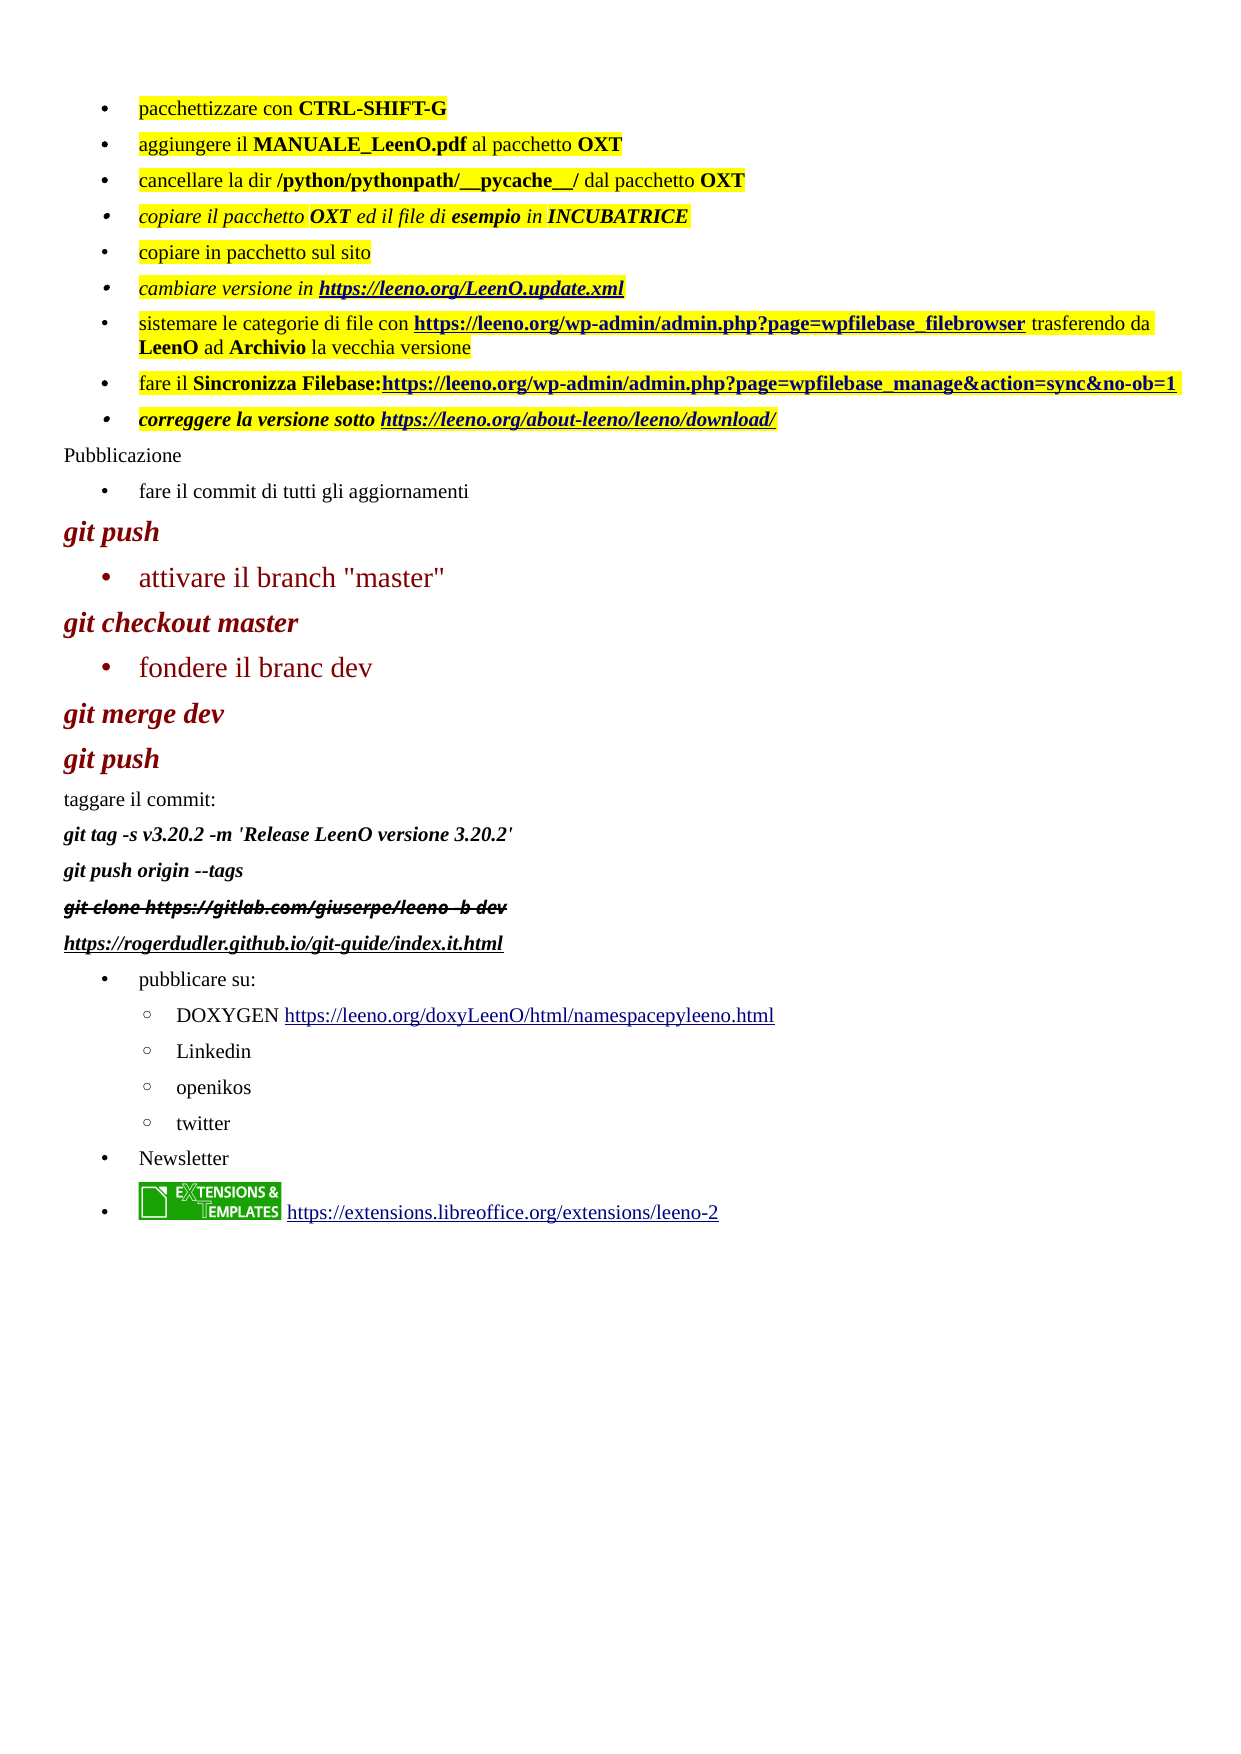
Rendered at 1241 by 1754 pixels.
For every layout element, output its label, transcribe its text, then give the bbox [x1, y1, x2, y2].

list pubblicare su: [101, 967, 1185, 991]
list twitter [138, 1111, 1185, 1134]
list fondere il branc dev [101, 651, 1185, 684]
list pacchettizzare con CTRL-SHIFT-G [101, 96, 1185, 120]
text git checkout master [63, 605, 1185, 639]
list https://extensions.libreoffice.org/extensions/leeno-2 [101, 1182, 1185, 1224]
list aggiungere il MANUALE_LeenO.pdf al pacchetto OXT [101, 132, 1185, 156]
list copiare in pacchetto sul sito [101, 239, 1185, 264]
text git merge dev [63, 696, 1185, 729]
picture [138, 1182, 282, 1220]
list fare il Sincronizza Filebase:https://leeno.org/wp-admin/admin.php?page=wpfilebase_manage&action=sync&no-ob=1 [101, 371, 1185, 395]
list correggere la versione sotto https://leeno.org/about-leeno/leeno/download/ [101, 407, 1185, 431]
text taggare il commit: [63, 787, 1185, 811]
list cancellare la dir /python/pythonpath/__pycache__/ dal pacchetto OXT [101, 168, 1185, 192]
text Pubblicazione [63, 443, 1185, 467]
list Linkedin [138, 1039, 1185, 1063]
text git push [63, 741, 1185, 775]
list openikos [138, 1075, 1185, 1099]
list copiare il pacchetto OXT ed il file di esempio in INCUBATRICE [101, 204, 1185, 228]
list attivare il branch "master" [101, 560, 1185, 593]
list sistemare le categorie di file con https://leeno.org/wp-admin/admin.php?page=wpfilebase_filebrowser trasferendo da LeenO ad Archivio la vecchia versione [101, 311, 1185, 359]
list Newsletter [101, 1146, 1185, 1170]
list DOXYGEN https://leeno.org/doxyLeenO/html/namespacepyleeno.html [138, 1003, 1185, 1027]
list fare il commit di tutti gli aggiornamenti [101, 479, 1185, 503]
text git push origin --tags [63, 858, 1185, 882]
text git tag -s v3.20.2 -m 'Release LeenO versione 3.20.2' [63, 822, 1185, 846]
list cambiare versione in https://leeno.org/LeenO.update.xml [101, 275, 1185, 299]
text https://rogerdudler.github.io/git-guide/index.it.html [63, 931, 1185, 955]
text git clone https://gitlab.com/giuserpe/leeno -b dev [63, 894, 1185, 919]
text git push [63, 514, 1185, 548]
